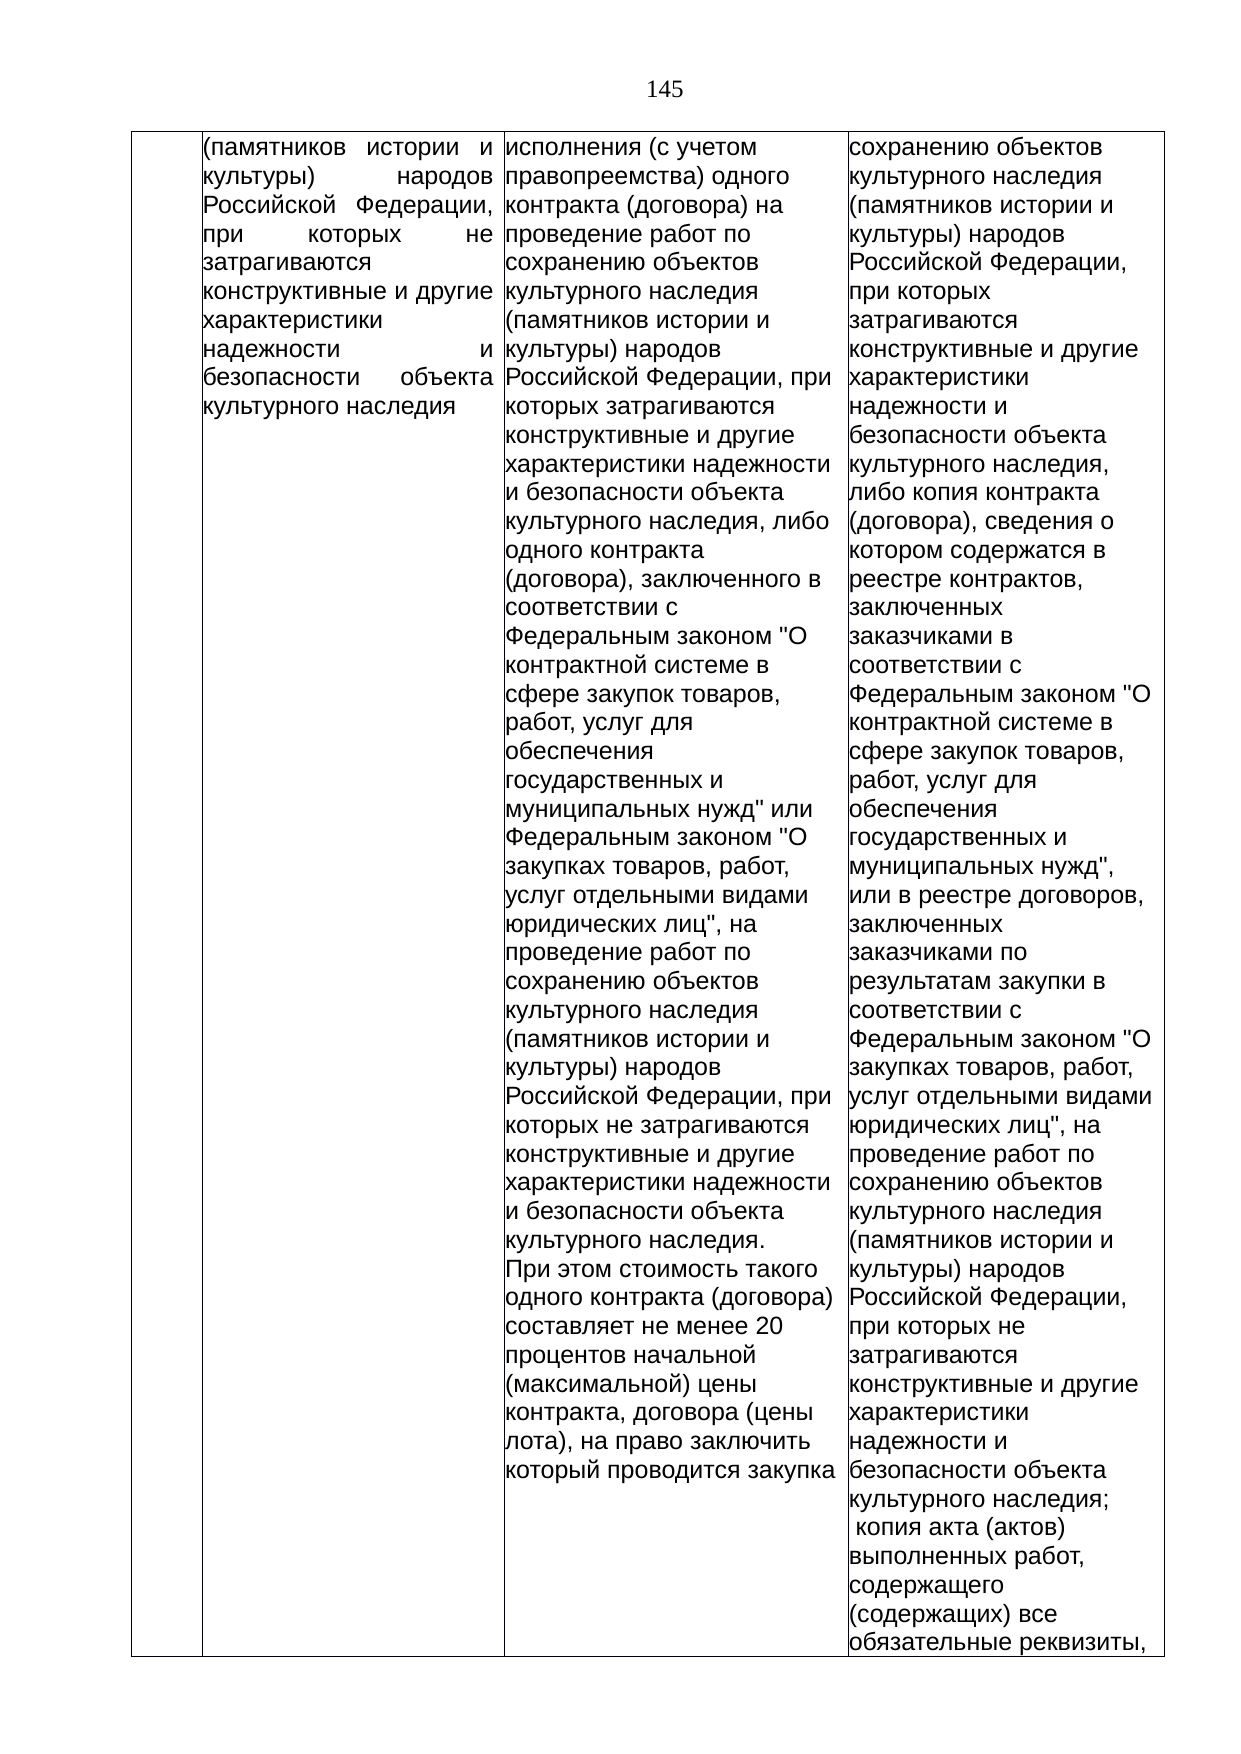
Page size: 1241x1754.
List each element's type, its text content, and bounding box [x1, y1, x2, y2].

table_cell исполнения (с учетом правопреемства) одного контракта (договора) на проведение работ по сохранению объектов культурного наследия (памятников истории и культуры) народов Российской Федерации, при которых затрагиваются конструктивные и другие характеристики надежности и безопасности объекта культурного наследия, либо одного контракта (договора), заключенного в соответствии с Федеральным законом "О контрактной системе в сфере закупок товаров, работ, услуг для обеспечения государственных и муниципальных нужд" или Федеральным законом "О закупках товаров, работ, услуг отдельными видами юридических лиц", на проведение работ по сохранению объектов культурного наследия (памятников истории и культуры) народов Российской Федерации, при которых не затрагиваются конструктивные и другие характеристики надежности и безопасности объекта культурного наследия. При этом стоимость такого одного контракта (договора) составляет не менее 20 процентов начальной (максимальной) цены контракта, договора (цены лота), на право заключить который проводится закупка [505, 132, 848, 1656]
table_cell [132, 132, 202, 1656]
table_cell сохранению объектов культурного наследия (памятников истории и культуры) народов Российской Федерации, при которых затрагиваются конструктивные и другие характеристики надежности и безопасности объекта культурного наследия, либо копия контракта (договора), сведения о котором содержатся в реестре контрактов, заключенных заказчиками в соответствии с Федеральным законом "О контрактной системе в сфере закупок товаров, работ, услуг для обеспечения государственных и муниципальных нужд", или в реестре договоров, заключенных заказчиками по результатам закупки в соответствии с Федеральным законом "О закупках товаров, работ, услуг отдельными видами юридических лиц", на проведение работ по сохранению объектов культурного наследия (памятников истории и культуры) народов Российской Федерации, при которых не затрагиваются конструктивные и другие характеристики надежности и безопасности объекта культурного наследия; копия акта (актов) выполненных работ, содержащего (содержащих) все обязательные реквизиты, [849, 132, 1164, 1656]
table_cell (памятников истории и культуры) народов Российской Федерации, при которых не затрагиваются конструктивные и другие характеристики надежности и безопасности объекта культурного наследия [203, 132, 504, 1656]
